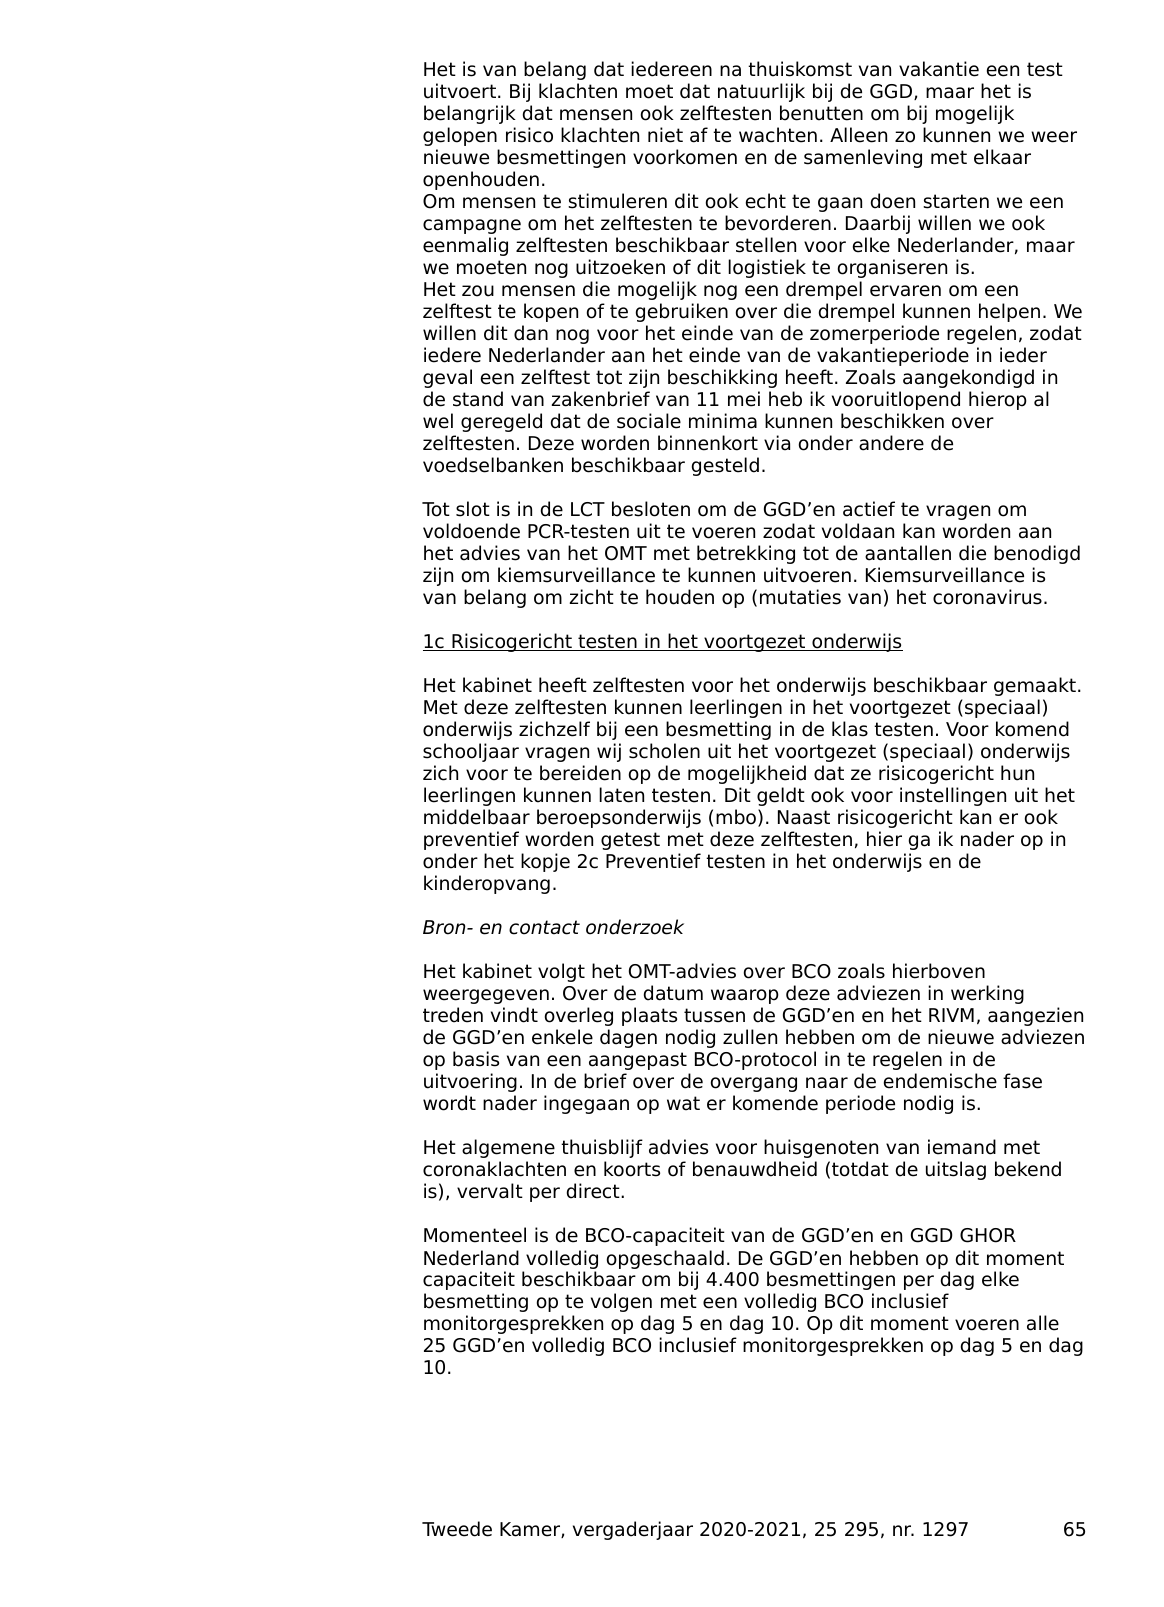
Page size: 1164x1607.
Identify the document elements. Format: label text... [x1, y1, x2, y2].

subtitle Bron- en contact onderzoek [422, 917, 1087, 939]
text Het zou mensen die mogelijk nog een drempel ervaren om een zelftest te kopen of te gebruiken over die drempel kunnen helpen. We willen dit dan nog voor het einde van de zomerperiode regelen, zodat iedere Nederlander aan het einde van de vakantieperiode in ieder geval een zelftest tot zijn beschikking heeft. Zoals aangekondigd in de stand van zakenbrief van 11 mei heb ik vooruitlopend hierop al wel geregeld dat de sociale minima kunnen beschikken over zelftesten. Deze worden binnenkort via onder andere de voedselbanken beschikbaar gesteld. [422, 279, 1087, 477]
text Het kabinet volgt het OMT-advies over BCO zoals hierboven weergegeven. Over de datum waarop deze adviezen in werking treden vindt overleg plaats tussen de GGD’en en het RIVM, aangezien de GGD’en enkele dagen nodig zullen hebben om de nieuwe adviezen op basis van een aangepast BCO-protocol in te regelen in de uitvoering. In de brief over de overgang naar de endemische fase wordt nader ingegaan op wat er komende periode nodig is. [422, 961, 1087, 1115]
text Om mensen te stimuleren dit ook echt te gaan doen starten we een campagne om het zelftesten te bevorderen. Daarbij willen we ook eenmalig zelftesten beschikbaar stellen voor elke Nederlander, maar we moeten nog uitzoeken of dit logistiek te organiseren is. [422, 191, 1087, 279]
text Het kabinet heeft zelftesten voor het onderwijs beschikbaar gemaakt. Met deze zelftesten kunnen leerlingen in het voortgezet (speciaal) onderwijs zichzelf bij een besmetting in de klas testen. Voor komend schooljaar vragen wij scholen uit het voortgezet (speciaal) onderwijs zich voor te bereiden op de mogelijkheid dat ze risicogericht hun leerlingen kunnen laten testen. Dit geldt ook voor instellingen uit het middelbaar beroepsonderwijs (mbo). Naast risicogericht kan er ook preventief worden getest met deze zelftesten, hier ga ik nader op in onder het kopje 2c Preventief testen in het onderwijs en de kinderopvang. [422, 675, 1087, 895]
text Het algemene thuisblijf advies voor huisgenoten van iemand met coronaklachten en koorts of benauwdheid (totdat de uitslag bekend is), vervalt per direct. [422, 1137, 1087, 1203]
text Momenteel is de BCO-capaciteit van de GGD’en en GGD GHOR Nederland volledig opgeschaald. De GGD’en hebben op dit moment capaciteit beschikbaar om bij 4.400 besmettingen per dag elke besmetting op te volgen met een volledig BCO inclusief monitorgesprekken op dag 5 en dag 10. Op dit moment voeren alle 25 GGD’en volledig BCO inclusief monitorgesprekken op dag 5 en dag 10. [422, 1225, 1087, 1379]
text Tot slot is in de LCT besloten om de GGD’en actief te vragen om voldoende PCR-testen uit te voeren zodat voldaan kan worden aan het advies van het OMT met betrekking tot de aantallen die benodigd zijn om kiemsurveillance te kunnen uitvoeren. Kiemsurveillance is van belang om zicht te houden op (mutaties van) het coronavirus. [422, 499, 1087, 609]
text Het is van belang dat iedereen na thuiskomst van vakantie een test uitvoert. Bij klachten moet dat natuurlijk bij de GGD, maar het is belangrijk dat mensen ook zelftesten benutten om bij mogelijk gelopen risico klachten niet af te wachten. Alleen zo kunnen we weer nieuwe besmettingen voorkomen en de samenleving met elkaar openhouden. [422, 59, 1087, 191]
subtitle 1c Risicogericht testen in het voortgezet onderwijs [422, 631, 1087, 653]
